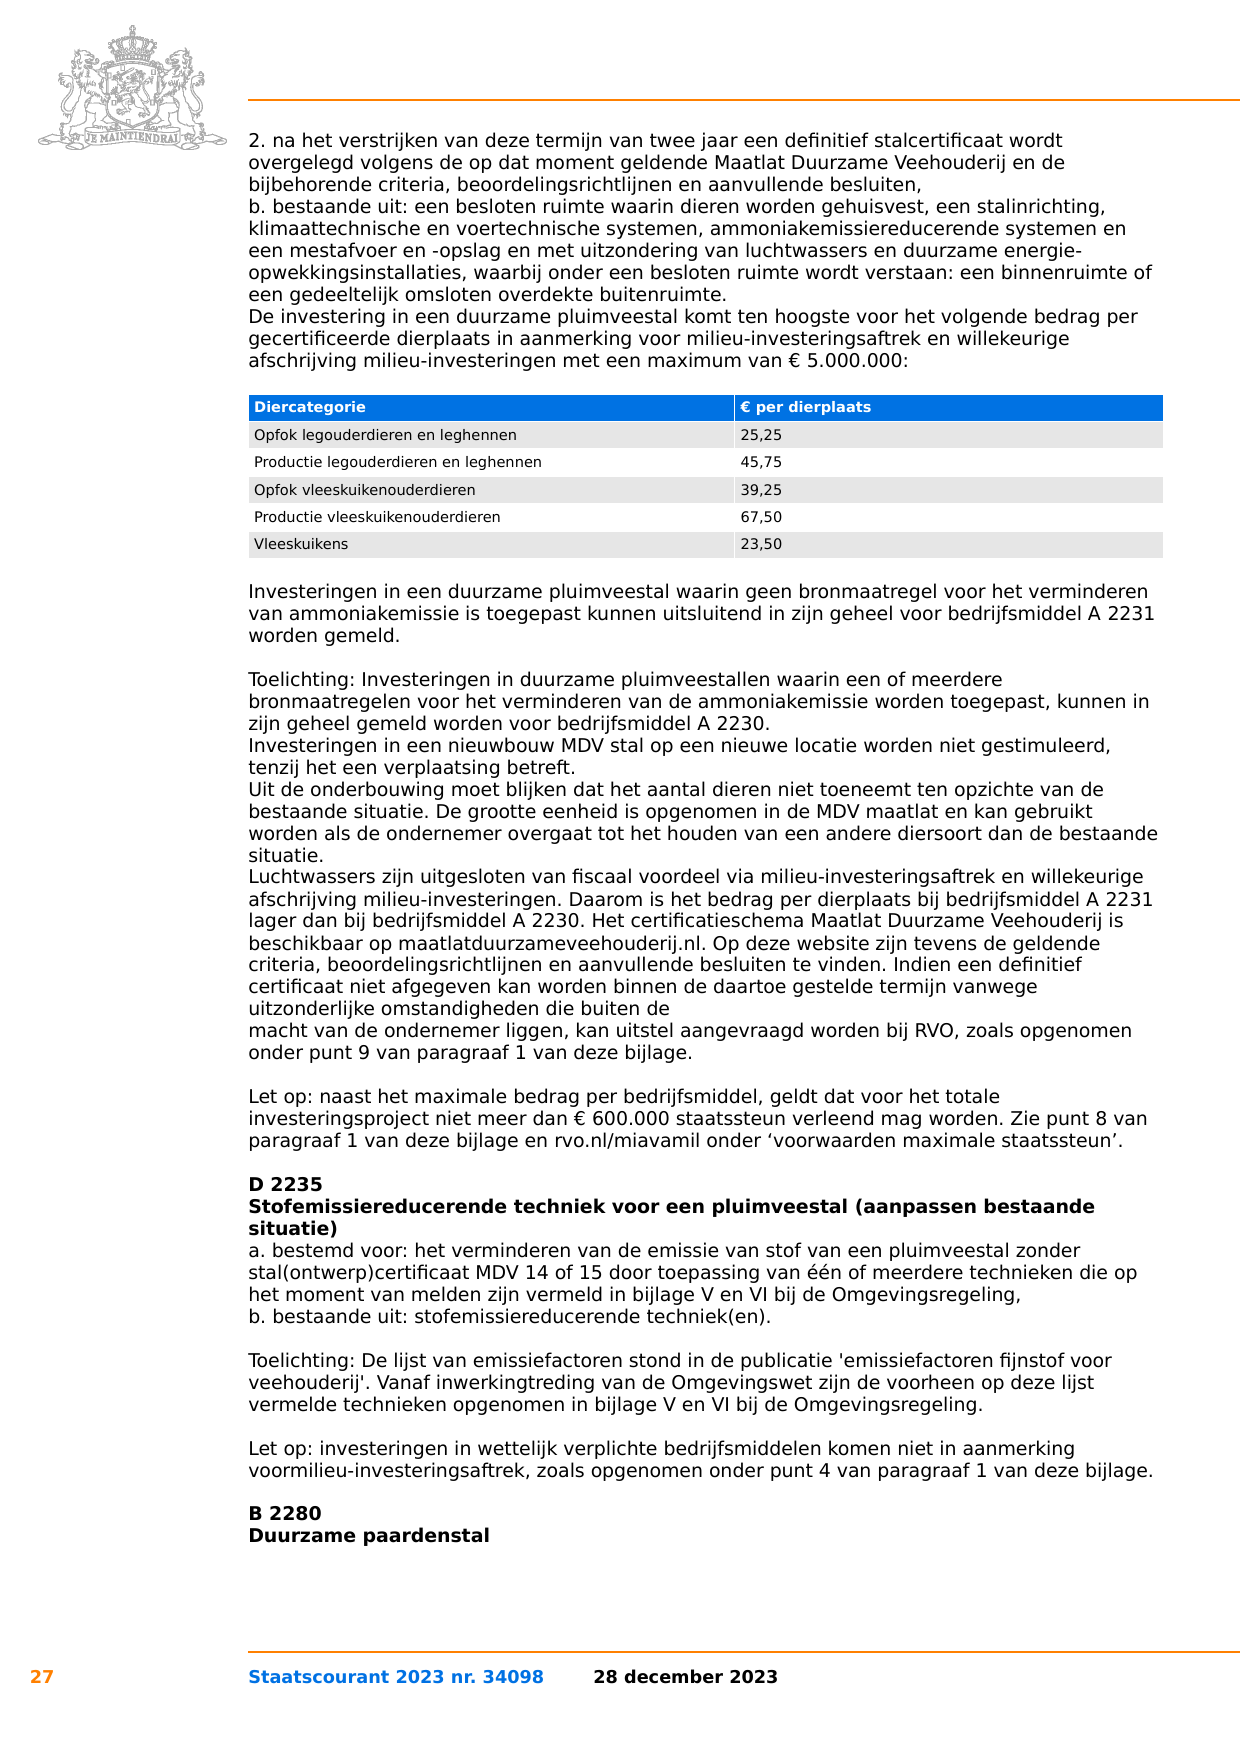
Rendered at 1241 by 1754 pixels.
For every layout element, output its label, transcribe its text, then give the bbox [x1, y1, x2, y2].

table_cell 23,50 [735, 532, 1163, 558]
text Uit de onderbouwing moet blijken dat het aantal dieren niet toeneemt ten opzichte van de bestaande situatie. De grootte eenheid is opgenomen in de MDV maatlat en kan gebruikt worden als de ondernemer overgaat tot het houden van een andere diersoort dan de bestaande situatie. [248, 778, 1163, 866]
table_cell Productie vleeskuikenouderdieren [249, 504, 734, 531]
table_cell 45,75 [735, 449, 1163, 476]
table_cell Opfok vleeskuikenouderdieren [249, 477, 734, 503]
table_cell 25,25 [735, 422, 1163, 448]
text Toelichting: De lijst van emissiefactoren stond in de publicatie 'emissiefactoren fijnstof voor veehouderij'. Vanaf inwerkingtreding van de Omgevingswet zijn de voorheen op deze lijst vermelde technieken opgenomen in bijlage V en VI bij de Omgevingsregeling. [248, 1350, 1163, 1416]
text De investering in een duurzame pluimveestal komt ten hoogste voor het volgende bedrag per gecertificeerde dierplaats in aanmerking voor milieu-investeringsaftrek en willekeurige afschrijving milieu-investeringen met een maximum van € 5.000.000: [248, 306, 1163, 372]
text Toelichting: Investeringen in duurzame pluimveestallen waarin een of meerdere bronmaatregelen voor het verminderen van de ammoniakemissie worden toegepast, kunnen in zijn geheel gemeld worden voor bedrijfsmiddel A 2230. [248, 669, 1163, 734]
table_cell 39,25 [735, 477, 1163, 503]
text macht van de ondernemer liggen, kan uitstel aangevraagd worden bij RVO, zoals opgenomen onder punt 9 van paragraaf 1 van deze bijlage. [248, 1020, 1163, 1064]
text D 2235 [248, 1174, 1163, 1196]
text B 2280 [248, 1503, 1163, 1525]
picture [38, 25, 227, 150]
text Luchtwassers zijn uitgesloten van fiscaal voordeel via milieu-investeringsaftrek en willekeurige afschrijving milieu-investeringen. Daarom is het bedrag per dierplaats bij bedrijfsmiddel A 2231 lager dan bij bedrijfsmiddel A 2230. Het certificatieschema Maatlat Duurzame Veehouderij is beschikbaar op maatlatduurzameveehouderij.nl. Op deze website zijn tevens de geldende criteria, beoordelingsrichtlijnen en aanvullende besluiten te vinden. Indien een definitief certificaat niet afgegeven kan worden binnen de daartoe gestelde termijn vanwege uitzonderlijke omstandigheden die buiten de [248, 866, 1163, 1020]
text Stofemissiereducerende techniek voor een pluimveestal (aanpassen bestaande situatie) [248, 1196, 1163, 1240]
text Let op: investeringen in wettelijk verplichte bedrijfsmiddelen komen niet in aanmerking voormilieu-investeringsaftrek, zoals opgenomen onder punt 4 van paragraaf 1 van deze bijlage. [248, 1437, 1163, 1481]
text Duurzame paardenstal [248, 1525, 1163, 1547]
table_header Diercategorie [249, 395, 734, 421]
text Let op: naast het maximale bedrag per bedrijfsmiddel, geldt dat voor het totale investeringsproject niet meer dan € 600.000 staatssteun verleend mag worden. Zie punt 8 van paragraaf 1 van deze bijlage en rvo.nl/miavamil onder ‘voorwaarden maximale staatssteun’. [248, 1086, 1163, 1152]
text Investeringen in een duurzame pluimveestal waarin geen bronmaatregel voor het verminderen van ammoniakemissie is toegepast kunnen uitsluitend in zijn geheel voor bedrijfsmiddel A 2231 worden gemeld. [248, 581, 1163, 647]
text b. bestaande uit: een besloten ruimte waarin dieren worden gehuisvest, een stalinrichting, klimaattechnische en voertechnische systemen, ammoniakemissiereducerende systemen en een mestafvoer en -opslag en met uitzondering van luchtwassers en duurzame energie-opwekkingsinstallaties, waarbij onder een besloten ruimte wordt verstaan: een binnenruimte of een gedeeltelijk omsloten overdekte buitenruimte. [248, 196, 1163, 306]
table_header € per dierplaats [735, 395, 1163, 421]
table_cell Opfok legouderdieren en leghennen [249, 422, 734, 448]
table_cell Vleeskuikens [249, 532, 734, 558]
text b. bestaande uit: stofemissiereducerende techniek(en). [248, 1306, 1163, 1328]
table_cell 67,50 [735, 504, 1163, 531]
text 2. na het verstrijken van deze termijn van twee jaar een definitief stalcertificaat wordt overgelegd volgens de op dat moment geldende Maatlat Duurzame Veehouderij en de bijbehorende criteria, beoordelingsrichtlijnen en aanvullende besluiten, [248, 130, 1163, 196]
text Investeringen in een nieuwbouw MDV stal op een nieuwe locatie worden niet gestimuleerd, tenzij het een verplaatsing betreft. [248, 734, 1163, 778]
text a. bestemd voor: het verminderen van de emissie van stof van een pluimveestal zonder stal(ontwerp)certificaat MDV 14 of 15 door toepassing van één of meerdere technieken die op het moment van melden zijn vermeld in bijlage V en VI bij de Omgevingsregeling, [248, 1240, 1163, 1306]
table_cell Productie legouderdieren en leghennen [249, 449, 734, 476]
